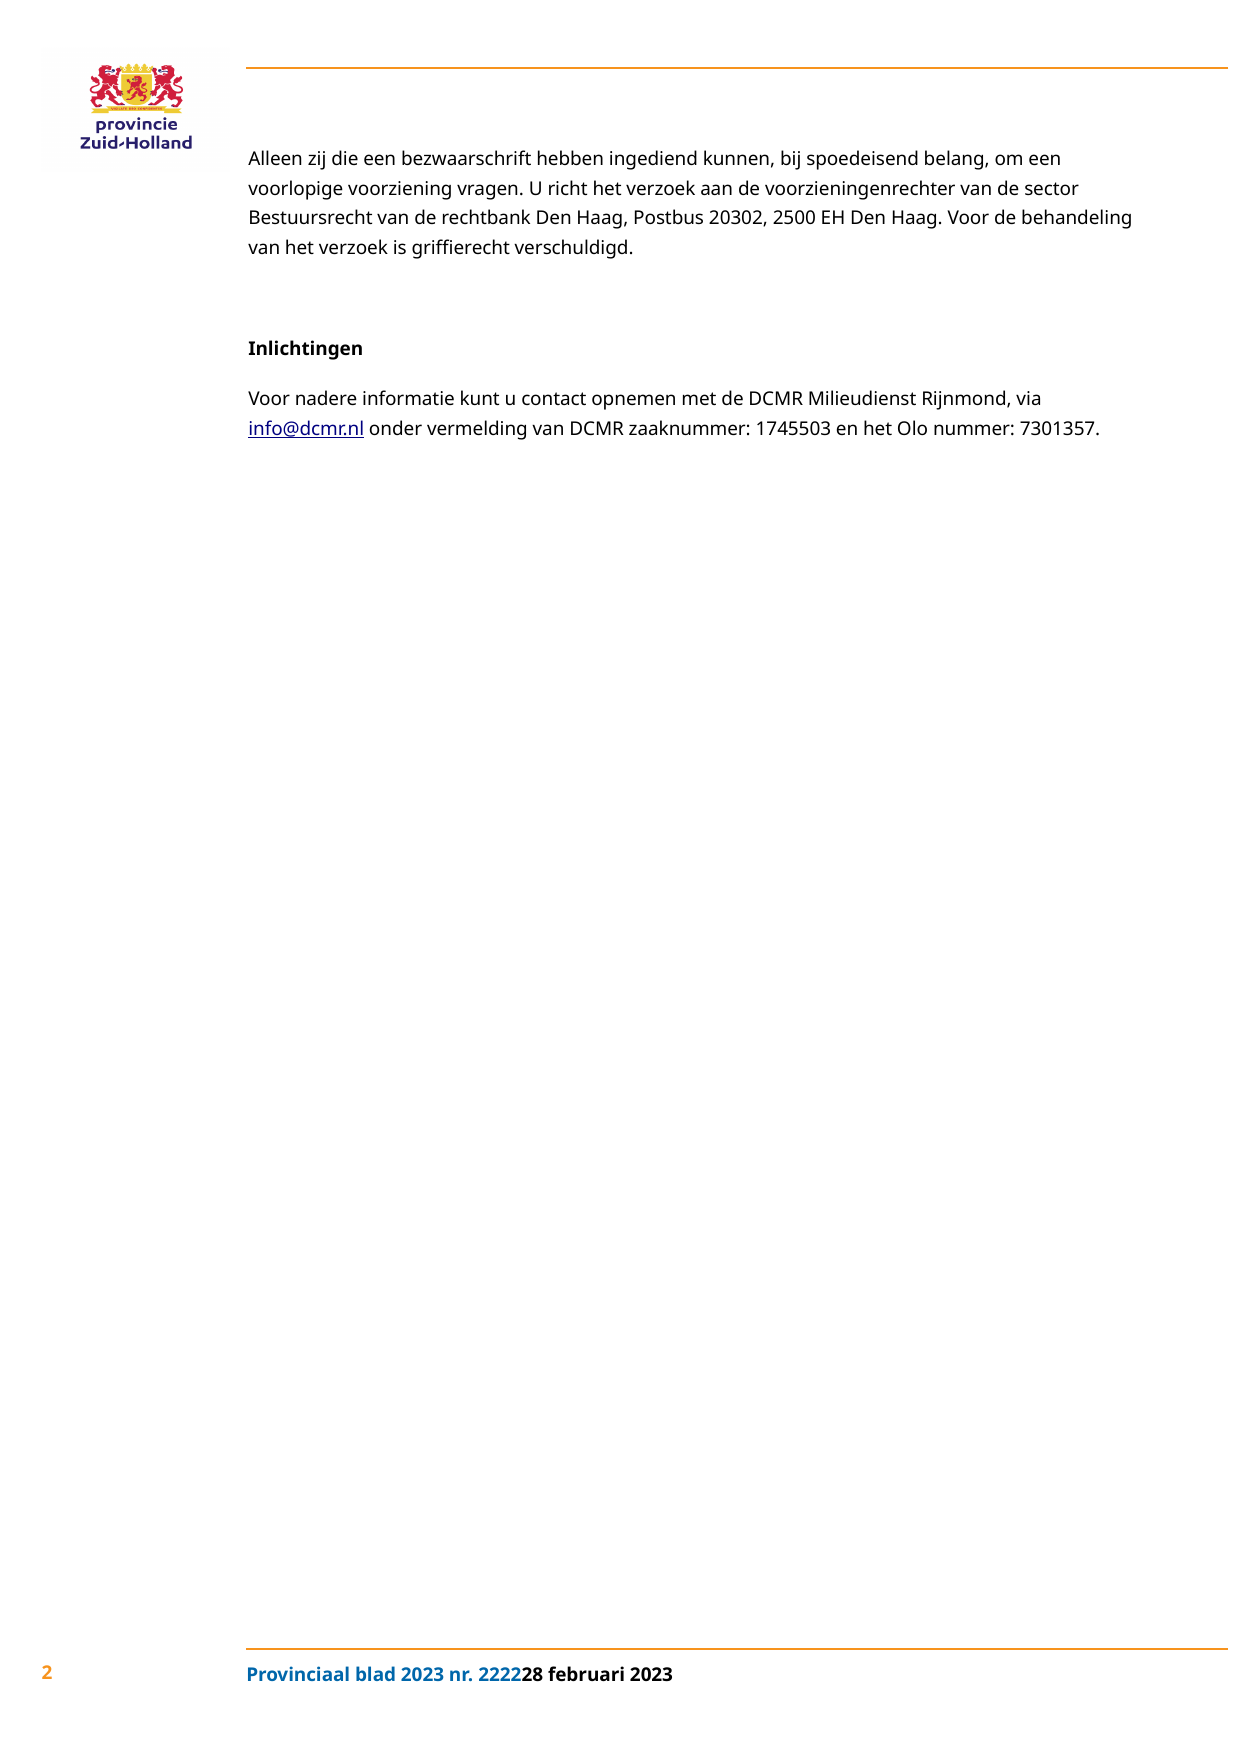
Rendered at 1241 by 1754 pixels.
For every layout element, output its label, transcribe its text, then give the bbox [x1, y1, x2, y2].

text Alleen zij die een bezwaarschrift hebben ingediend kunnen, bij spoedeisend belang, om een voorlopige voorziening vragen. U richt het verzoek aan de voorzieningenrechter van de sector Bestuursrecht van de rechtbank Den Haag, Postbus 20302, 2500 EH Den Haag. Voor de behandeling van het verzoek is griffierecht verschuldigd. [248, 145, 1152, 260]
text Inlichtingen [248, 335, 1152, 361]
text Voor nadere informatie kunt u contact opnemen met de DCMR Milieudienst Rijnmond, via info@dcmr.nl onder vermelding van DCMR zaaknummer: 1745503 en het Olo nummer: 7301357. [248, 385, 1152, 441]
picture [41, 47, 231, 172]
